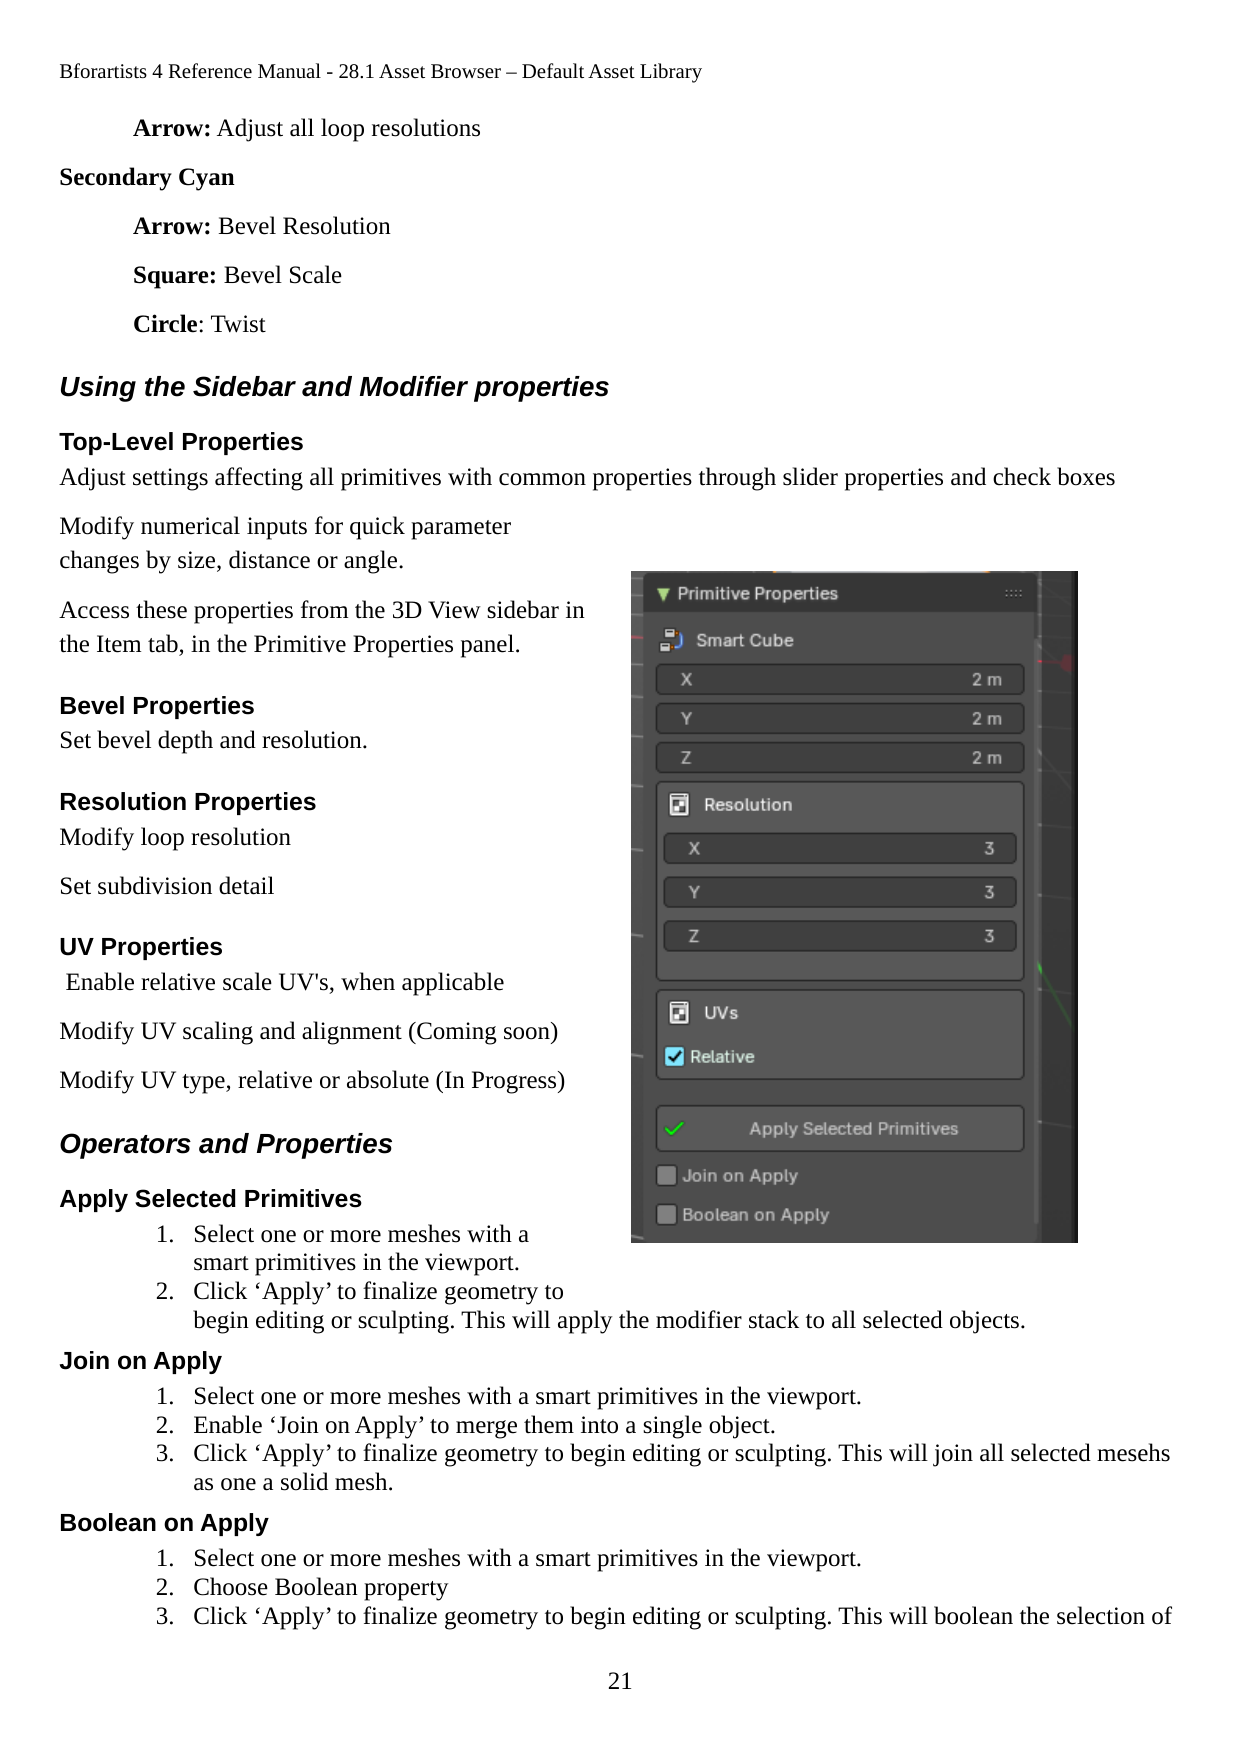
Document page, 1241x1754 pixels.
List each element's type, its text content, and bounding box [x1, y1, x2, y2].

subtitle UV Properties [59, 932, 631, 961]
text Arrow: Adjust all loop resolutions [133, 113, 1181, 141]
text Adjust settings affecting all primitives with common properties through slider properties and check boxes [59, 462, 1181, 491]
text Modify UV scaling and alignment (Coming soon) [59, 1016, 631, 1045]
text Square: Bevel Scale [133, 260, 1181, 288]
text Enable relative scale UV's, when applicable [59, 967, 631, 996]
text [1078, 726, 1181, 754]
text Circle: Twist [133, 309, 1181, 338]
list Click ‘Apply’ to finalize geometry to begin editing or sculpting. This will apply the modifier stack to all selected objects. [156, 1276, 1181, 1334]
list Select one or more meshes with a smart primitives in the viewport. [156, 1543, 1181, 1572]
list Select one or more meshes with a smart primitives in the viewport. [156, 1219, 1181, 1276]
list Click ‘Apply’ to finalize geometry to begin editing or sculpting. This will boolean the selection of [156, 1601, 1181, 1629]
subtitle Top-Level Properties [59, 427, 1181, 456]
picture [631, 571, 1078, 1243]
list Choose Boolean property [156, 1572, 1181, 1601]
subtitle [1078, 932, 1181, 961]
text [1078, 822, 1181, 851]
subtitle Operators and Properties [59, 1127, 631, 1159]
text Modify loop resolution [59, 822, 631, 851]
subtitle [1078, 1127, 1181, 1159]
text Secondary Cyan [59, 162, 1181, 190]
subtitle [1078, 787, 1181, 816]
list Enable ‘Join on Apply’ to merge them into a single object. [156, 1410, 1181, 1438]
text Arrow: Bevel Resolution [133, 211, 1181, 239]
subtitle Join on Apply [59, 1346, 1181, 1375]
text Access these properties from the 3D View sidebar in the Item tab, in the Primitive Properties panel. [59, 595, 631, 658]
text [1078, 595, 1181, 658]
subtitle Apply Selected Primitives [59, 1184, 631, 1212]
list Select one or more meshes with a smart primitives in the viewport. [156, 1381, 1181, 1410]
text Set subdivision detail [59, 871, 631, 900]
subtitle Bevel Properties [59, 691, 631, 719]
list Click ‘Apply’ to finalize geometry to begin editing or sculpting. This will join all selected mesehs as one a solid mesh. [156, 1438, 1181, 1496]
text [1078, 1065, 1181, 1094]
text [1078, 1016, 1181, 1045]
text Modify numerical inputs for quick parameter changes by size, distance or angle. [59, 511, 1181, 574]
text [1078, 967, 1181, 996]
subtitle Resolution Properties [59, 787, 631, 816]
text Set bevel depth and resolution. [59, 726, 631, 754]
text [1078, 871, 1181, 900]
subtitle Boolean on Apply [59, 1508, 1181, 1537]
text Modify UV type, relative or absolute (In Progress) [59, 1065, 631, 1094]
subtitle Using the Sidebar and Modifier properties [59, 370, 1181, 402]
subtitle [1078, 691, 1181, 719]
subtitle [1078, 1184, 1181, 1212]
